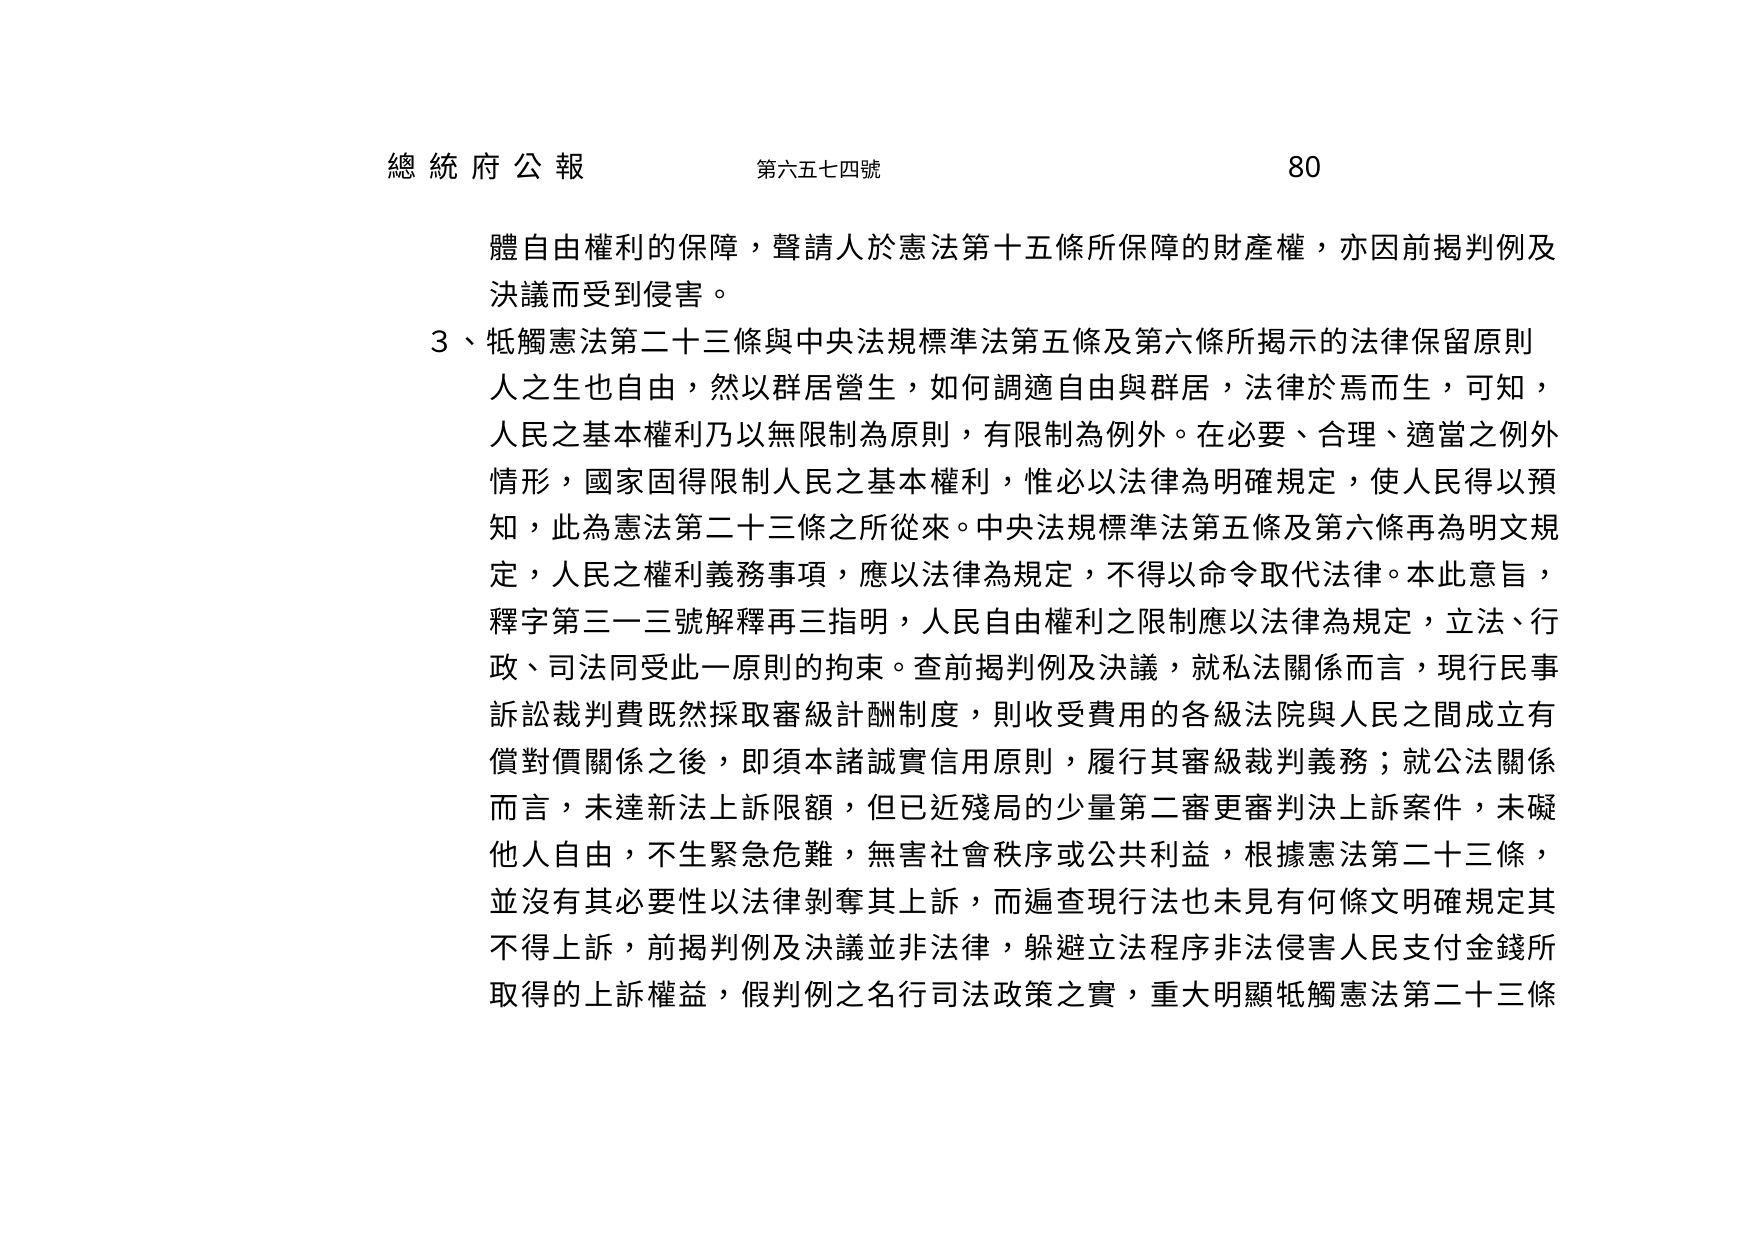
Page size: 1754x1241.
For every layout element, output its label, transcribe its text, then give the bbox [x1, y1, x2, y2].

text 體自由權利的保障，聲請人於憲法第十五條所保障的財產權，亦因前揭判例及決議而受到侵害。 [489, 222, 1559, 315]
text ３、牴觸憲法第二十三條與中央法規標準法第五條及第六條所揭示的法律保留原則 [425, 315, 1559, 362]
text 人之生也自由，然以群居營生，如何調適自由與群居，法律於焉而生，可知，人民之基本權利乃以無限制為原則，有限制為例外。在必要、合理、適當之例外情形，國家固得限制人民之基本權利，惟必以法律為明確規定，使人民得以預知，此為憲法第二十三條之所從來。中央法規標準法第五條及第六條再為明文規定，人民之權利義務事項，應以法律為規定，不得以命令取代法律。本此意旨，釋字第三一三號解釋再三指明，人民自由權利之限制應以法律為規定，立法、行政、司法同受此一原則的拘束。查前揭判例及決議，就私法關係而言，現行民事訴訟裁判費既然採取審級計酬制度，則收受費用的各級法院與人民之間成立有償對價關係之後，即須本諸誠實信用原則，履行其審級裁判義務；就公法關係而言，未達新法上訴限額，但已近殘局的少量第二審更審判決上訴案件，未礙他人自由，不生緊急危難，無害社會秩序或公共利益，根據憲法第二十三條，並沒有其必要性以法律剝奪其上訴，而遍查現行法也未見有何條文明確規定其不得上訴，前揭判例及決議並非法律，躲避立法程序非法侵害人民支付金錢所取得的上訴權益，假判例之名行司法政策之實，重大明顯牴觸憲法第二十三條 [489, 362, 1559, 1015]
